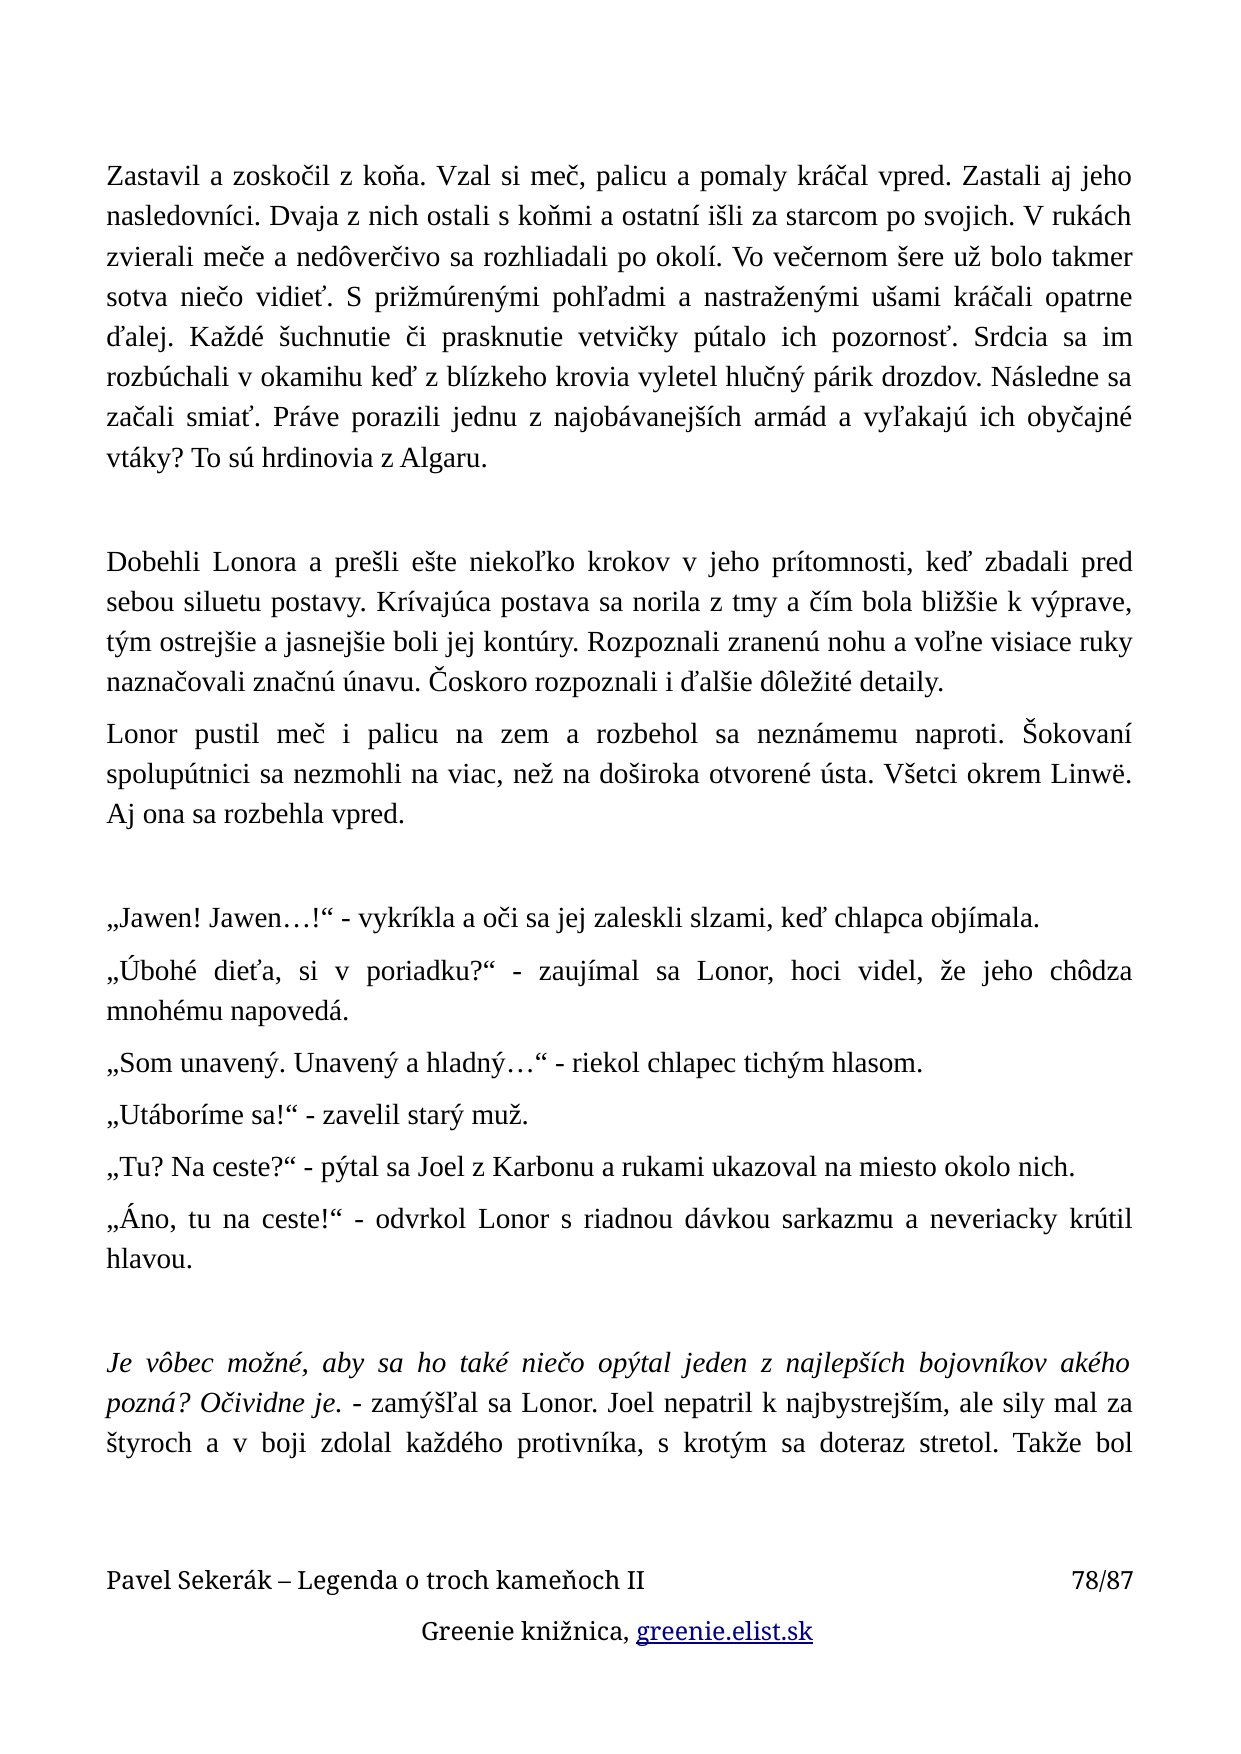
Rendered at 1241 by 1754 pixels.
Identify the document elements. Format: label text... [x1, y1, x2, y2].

text Zastavil a zoskočil z koňa. Vzal si meč, palicu a pomaly kráčal vpred. Zastali aj jeho nasledovníci. Dvaja z nich ostali s koňmi a ostatní išli za starcom po svojich. V rukách zvierali meče a nedôverčivo sa rozhliadali po okolí. Vo večernom šere už bolo takmer sotva niečo vidieť. S prižmúrenými pohľadmi a nastraženými ušami kráčali opatrne ďalej. Každé šuchnutie či prasknutie vetvičky pútalo ich pozornosť. Srdcia sa im rozbúchali v okamihu keď z blízkeho krovia vyletel hlučný párik drozdov. Následne sa začali smiať. Práve porazili jednu z najobávanejších armád a vyľakajú ich obyčajné vtáky? To sú hrdinovia z Algaru. [106, 158, 1134, 473]
text „Som unavený. Unavený a hladný…“ - riekol chlapec tichým hlasom. [106, 1045, 1134, 1078]
text Lonor pustil meč i palicu na zem a rozbehol sa neznámemu naproti. Šokovaní spolupútnici sa nezmohli na viac, než na doširoka otvorené ústa. Všetci okrem Linwë. Aj ona sa rozbehla vpred. [106, 716, 1134, 830]
text „Jawen! Jawen…!“ - vykríkla a oči sa jej zaleskli slzami, keď chlapca objímala. [106, 901, 1134, 934]
text Je vôbec možné, aby sa ho také niečo opýtal jeden z najlepších bojovníkov akého pozná? Očividne je. - zamýšľal sa Lonor. Joel nepatril k najbystrejším, ale sily mal za štyroch a v boji zdolal každého protivníka, s krotým sa doteraz stretol. Takže bol [106, 1345, 1134, 1459]
text „Tu? Na ceste?“ - pýtal sa Joel z Karbonu a rukami ukazoval na miesto okolo nich. [106, 1149, 1134, 1182]
text „Utáboríme sa!“ - zavelil starý muž. [106, 1097, 1134, 1130]
text Dobehli Lonora a prešli ešte niekoľko krokov v jeho prítomnosti, keď zbadali pred sebou siluetu postavy. Krívajúca postava sa norila z tmy a čím bola bližšie k výprave, tým ostrejšie a jasnejšie boli jej kontúry. Rozpoznali zranenú nohu a voľne visiace ruky naznačovali značnú únavu. Čoskoro rozpoznali i ďalšie dôležité detaily. [106, 544, 1134, 698]
text „Úbohé dieťa, si v poriadku?“ - zaujímal sa Lonor, hoci videl, že jeho chôdza mnohému napovedá. [106, 953, 1134, 1026]
text „Áno, tu na ceste!“ - odvrkol Lonor s riadnou dávkou sarkazmu a neveriacky krútil hlavou. [106, 1201, 1134, 1274]
